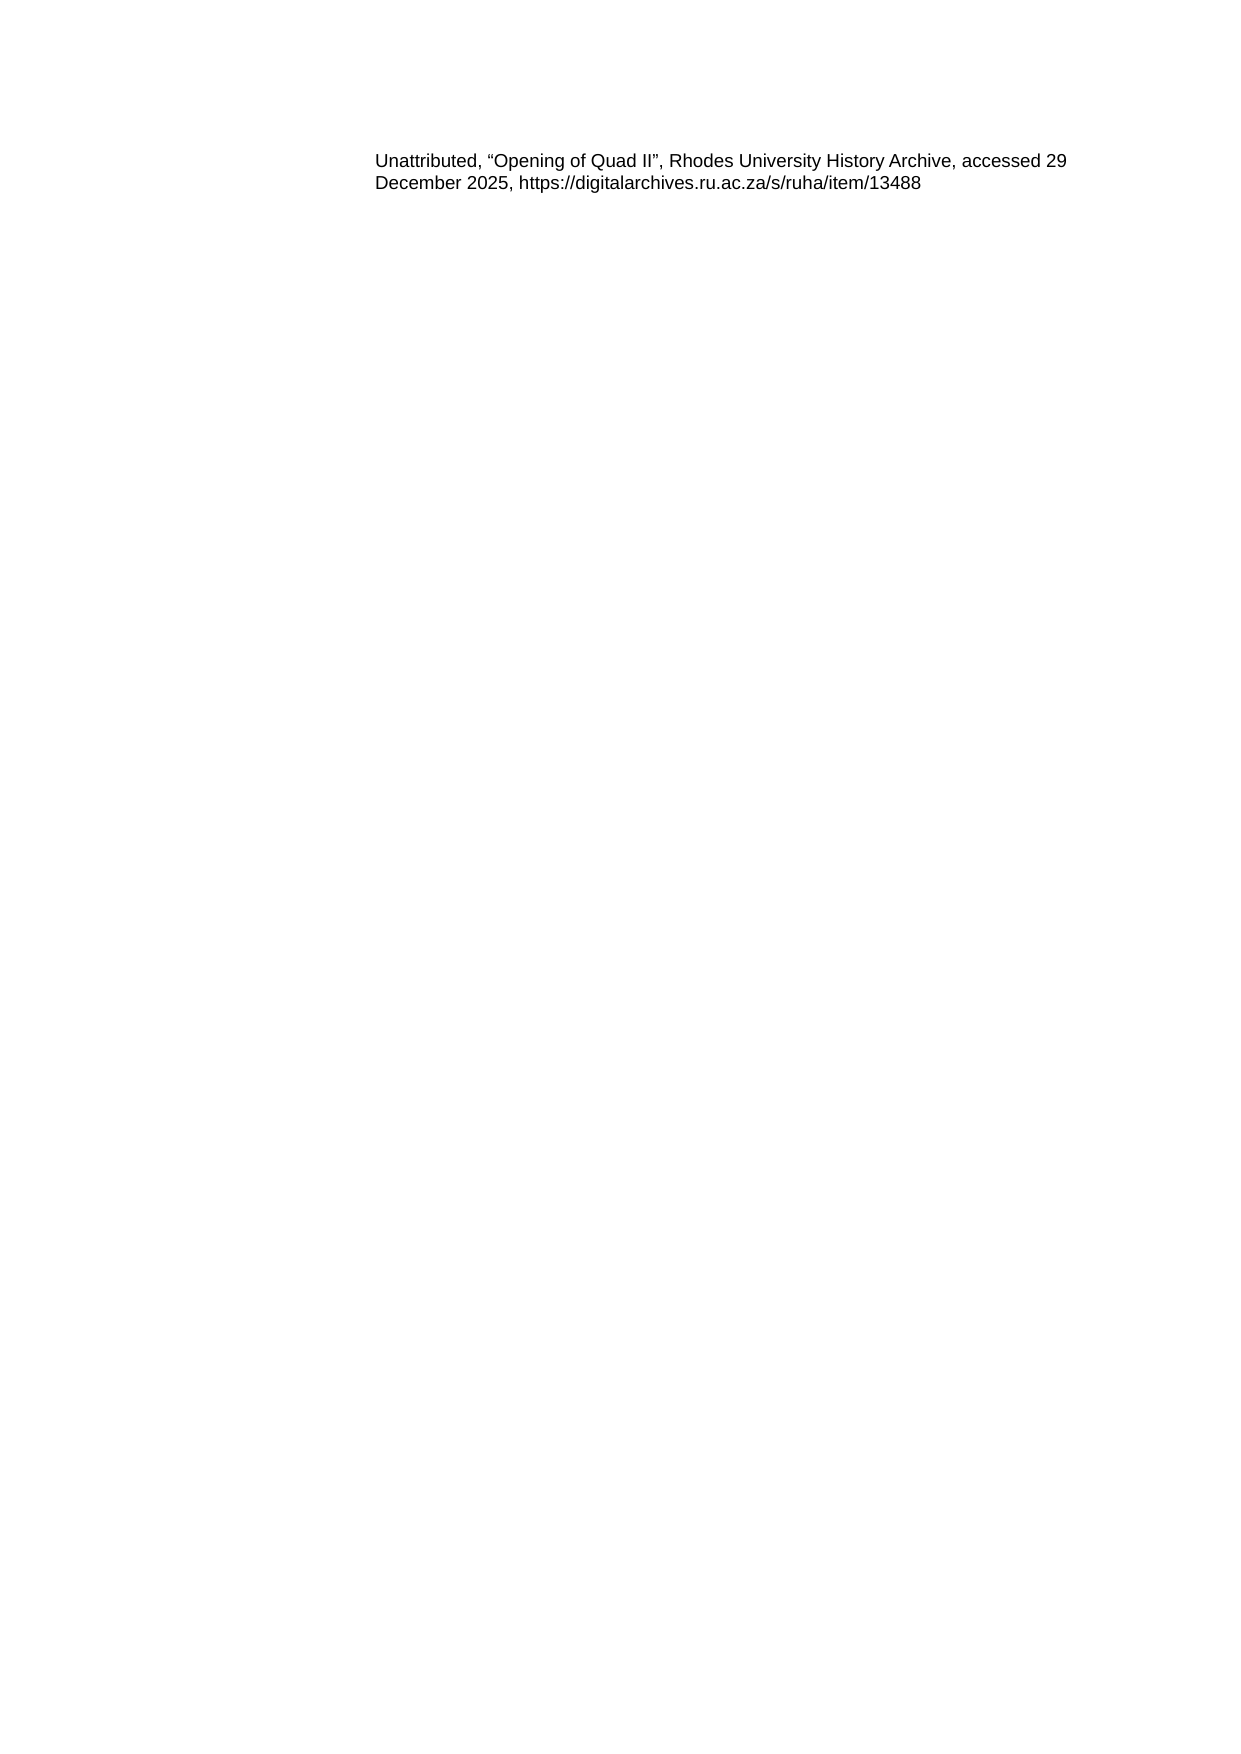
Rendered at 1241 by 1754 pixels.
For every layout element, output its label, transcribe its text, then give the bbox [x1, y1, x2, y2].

text Unattributed, “Opening of Quad II”, Rhodes University History Archive, accessed 29 December 2025, https://digitalarchives.ru.ac.za/s/ruha/item/13488 [375, 150, 1090, 193]
